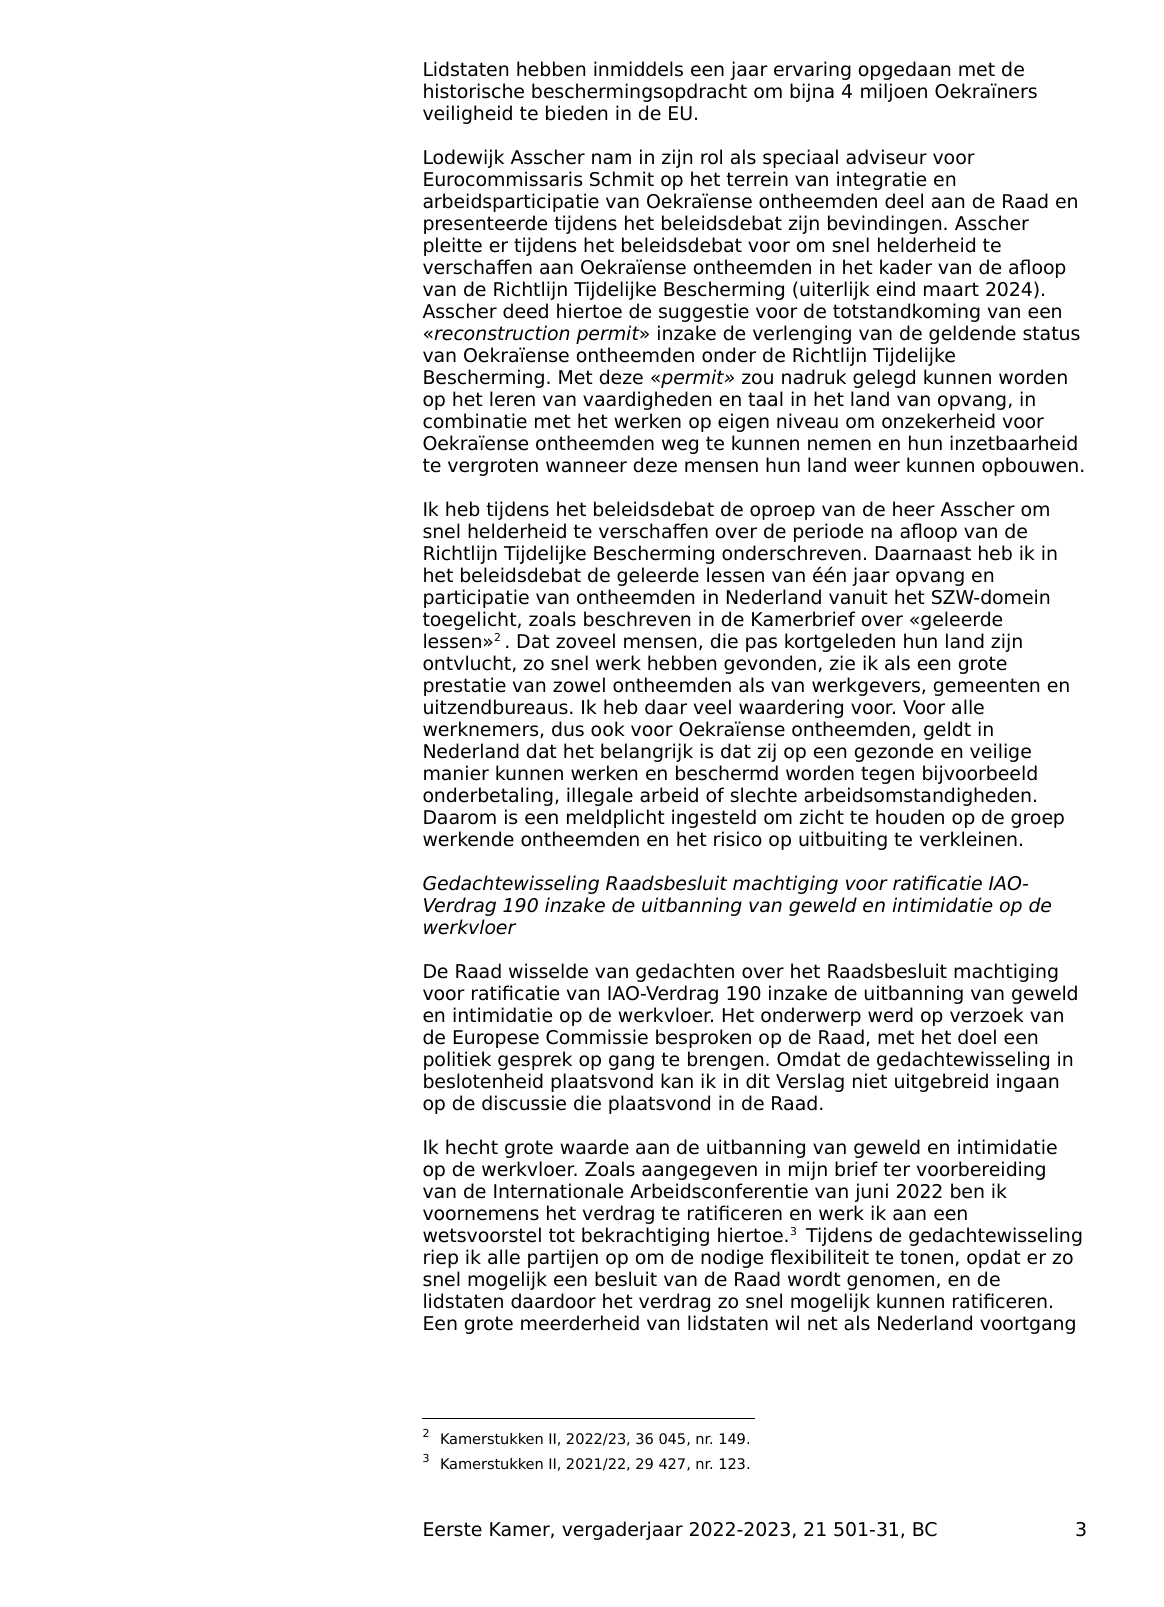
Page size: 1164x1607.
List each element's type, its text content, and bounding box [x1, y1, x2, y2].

text Ik heb tijdens het beleidsdebat de oproep van de heer Asscher om snel helderheid te verschaffen over de periode na afloop van de Richtlijn Tijdelijke Bescherming onderschreven. Daarnaast heb ik in het beleidsdebat de geleerde lessen van één jaar opvang en participatie van ontheemden in Nederland vanuit het SZW-domein toegelicht, zoals beschreven in de Kamerbrief over «geleerde lessen». Dat zoveel mensen, die pas kortgeleden hun land zijn ontvlucht, zo snel werk hebben gevonden, zie ik als een grote prestatie van zowel ontheemden als van werkgevers, gemeenten en uitzendbureaus. Ik heb daar veel waardering voor. Voor alle werknemers, dus ook voor Oekraïense ontheemden, geldt in Nederland dat het belangrijk is dat zij op een gezonde en veilige manier kunnen werken en beschermd worden tegen bijvoorbeeld onderbetaling, illegale arbeid of slechte arbeidsomstandigheden. Daarom is een meldplicht ingesteld om zicht te houden op de groep werkende ontheemden en het risico op uitbuiting te verkleinen. [422, 499, 1087, 851]
text Ik hecht grote waarde aan de uitbanning van geweld en intimidatie op de werkvloer. Zoals aangegeven in mijn brief ter voorbereiding van de Internationale Arbeidsconferentie van juni 2022 ben ik voornemens het verdrag te ratificeren en werk ik aan een wetsvoorstel tot bekrachtiging hiertoe. Tijdens de gedachtewisseling riep ik alle partijen op om de nodige flexibiliteit te tonen, opdat er zo snel mogelijk een besluit van de Raad wordt genomen, en de lidstaten daardoor het verdrag zo snel mogelijk kunnen ratificeren. Een grote meerderheid van lidstaten wil net als Nederland voortgang [422, 1137, 1087, 1335]
subtitle Gedachtewisseling Raadsbesluit machtiging voor ratificatie IAO-Verdrag 190 inzake de uitbanning van geweld en intimidatie op de werkvloer [422, 873, 1087, 939]
text Lidstaten hebben inmiddels een jaar ervaring opgedaan met de historische beschermingsopdracht om bijna 4 miljoen Oekraïners veiligheid te bieden in de EU. [422, 59, 1087, 125]
text Kamerstukken II, 2021/22, 29 427, nr. 123. [422, 1452, 1087, 1474]
text Kamerstukken II, 2022/23, 36 045, nr. 149. [422, 1427, 1087, 1449]
text Lodewijk Asscher nam in zijn rol als speciaal adviseur voor Eurocommissaris Schmit op het terrein van integratie en arbeidsparticipatie van Oekraïense ontheemden deel aan de Raad en presenteerde tijdens het beleidsdebat zijn bevindingen. Asscher pleitte er tijdens het beleidsdebat voor om snel helderheid te verschaffen aan Oekraïense ontheemden in het kader van de afloop van de Richtlijn Tijdelijke Bescherming (uiterlijk eind maart 2024). Asscher deed hiertoe de suggestie voor de totstandkoming van een «reconstruction permit» inzake de verlenging van de geldende status van Oekraïense ontheemden onder de Richtlijn Tijdelijke Bescherming. Met deze «permit» zou nadruk gelegd kunnen worden op het leren van vaardigheden en taal in het land van opvang, in combinatie met het werken op eigen niveau om onzekerheid voor Oekraïense ontheemden weg te kunnen nemen en hun inzetbaarheid te vergroten wanneer deze mensen hun land weer kunnen opbouwen. [422, 147, 1087, 477]
text De Raad wisselde van gedachten over het Raadsbesluit machtiging voor ratificatie van IAO-Verdrag 190 inzake de uitbanning van geweld en intimidatie op de werkvloer. Het onderwerp werd op verzoek van de Europese Commissie besproken op de Raad, met het doel een politiek gesprek op gang te brengen. Omdat de gedachtewisseling in beslotenheid plaatsvond kan ik in dit Verslag niet uitgebreid ingaan op de discussie die plaatsvond in de Raad. [422, 961, 1087, 1115]
